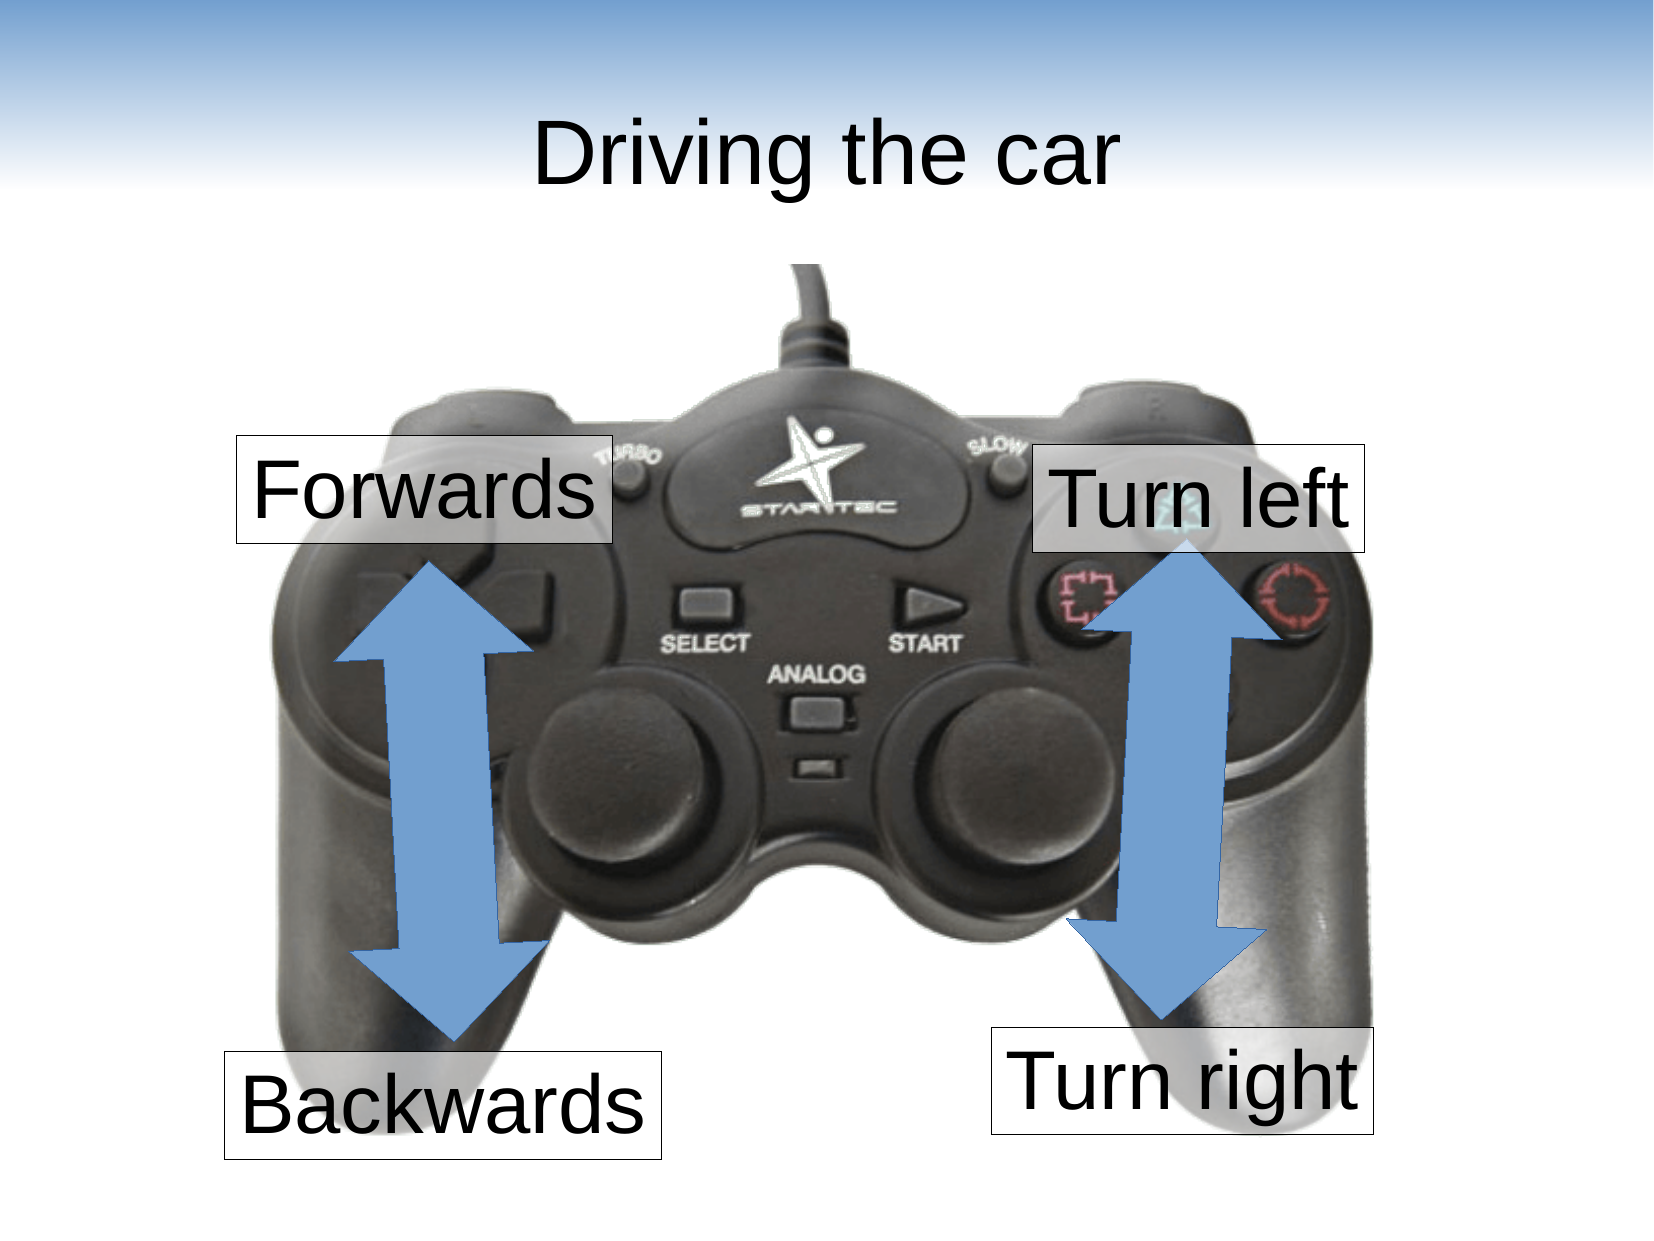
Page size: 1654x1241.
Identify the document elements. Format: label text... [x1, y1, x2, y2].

text_box Turn left [1032, 444, 1365, 553]
picture [163, 264, 1501, 1158]
text_box [0, 0, 1654, 189]
text_box Forwards [236, 435, 613, 544]
text_box [333, 560, 550, 1042]
text_box Turn right [991, 1027, 1374, 1135]
text_box [1066, 553, 1283, 1020]
title Driving the car [82, 49, 1571, 257]
text_box Backwards [224, 1051, 662, 1160]
